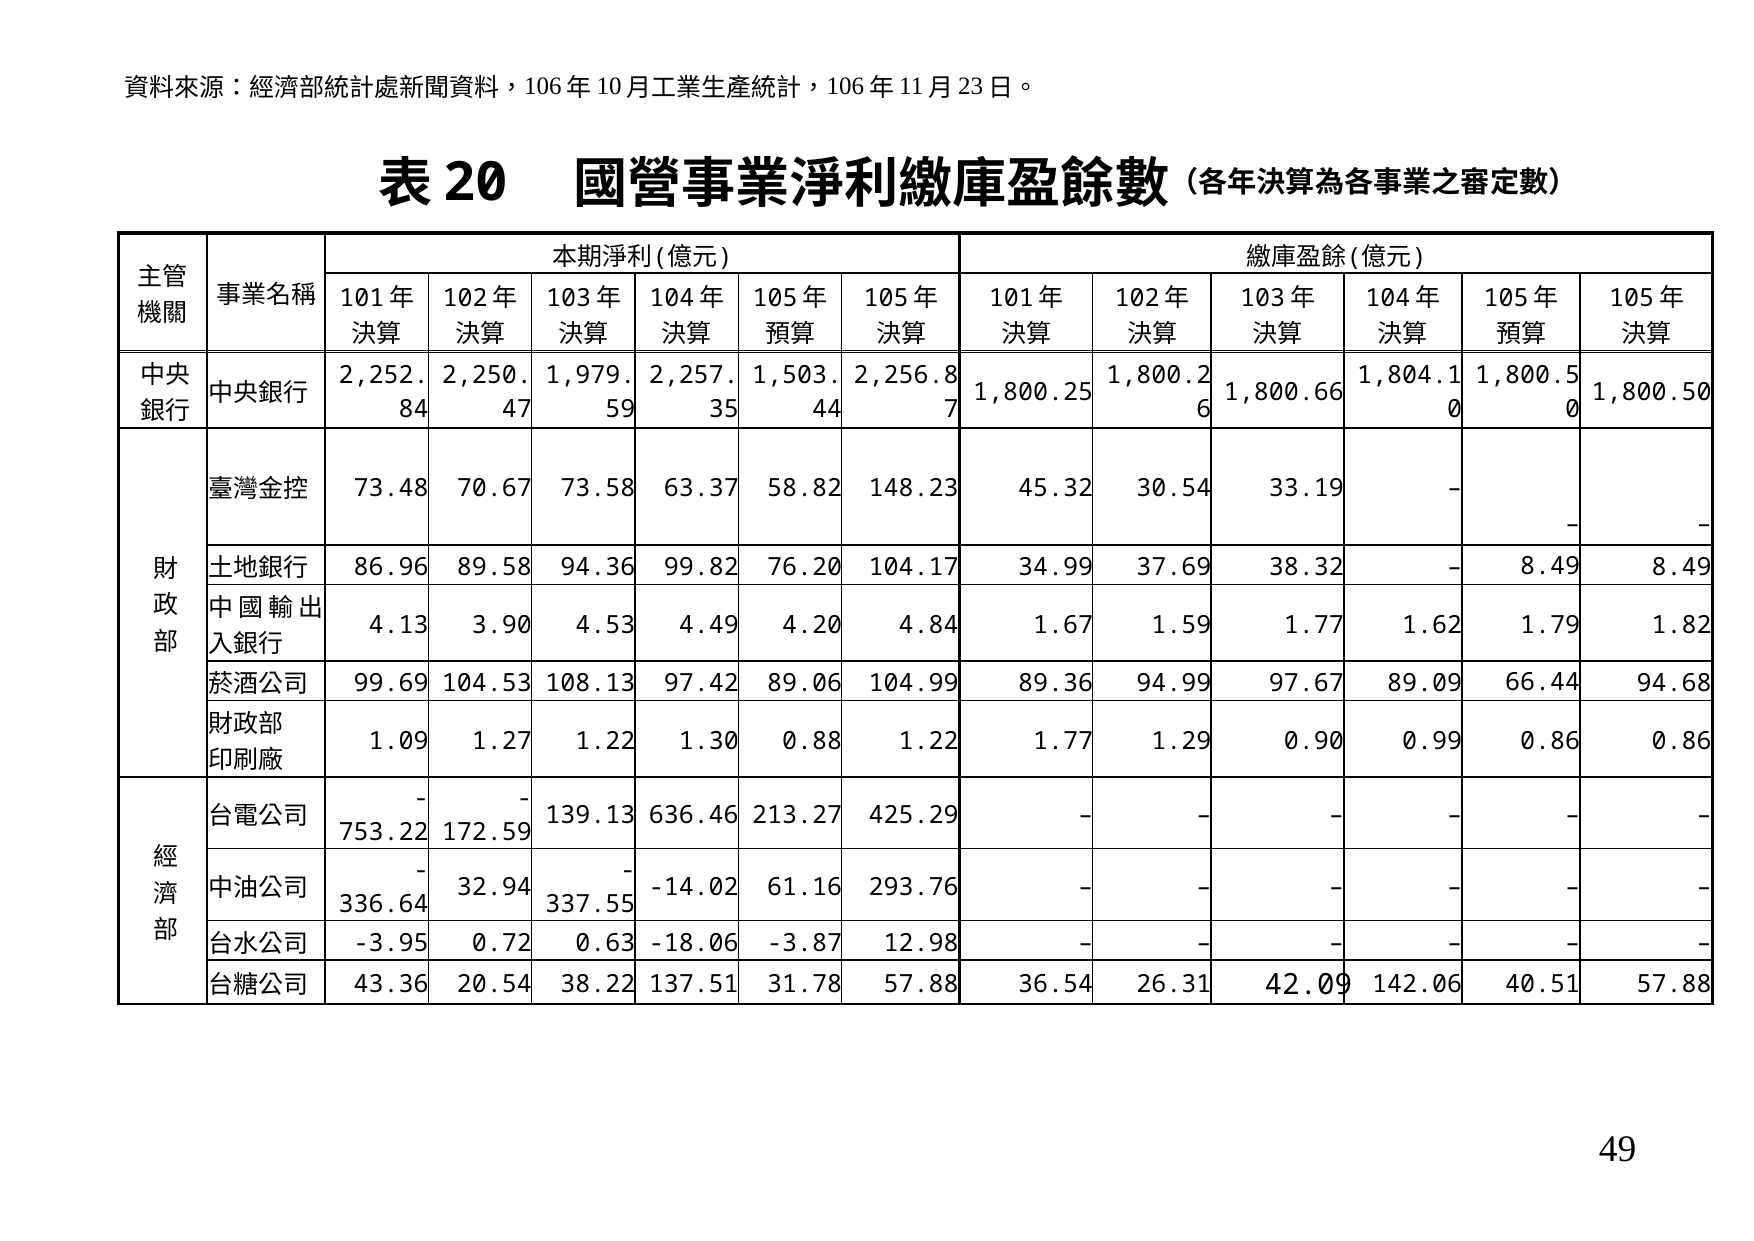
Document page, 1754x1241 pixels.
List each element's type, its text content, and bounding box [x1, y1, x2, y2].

table_cell 97.42 [636, 662, 738, 700]
table_header 本期淨利(億元) [326, 235, 958, 272]
table_cell 57.88 [1581, 961, 1711, 1003]
table_cell – [961, 921, 1092, 959]
table_cell 70.67 [429, 429, 531, 544]
table_cell 94.68 [1581, 662, 1711, 700]
table_cell 1.67 [961, 585, 1092, 660]
table_cell 1,979.59 [532, 353, 634, 427]
table_cell 中國輸出入銀行 [208, 585, 324, 660]
table_cell -337.55 [532, 849, 634, 919]
table_cell 94.36 [532, 546, 634, 584]
table_cell 32.94 [429, 849, 531, 919]
table_cell 中央 銀行 [120, 353, 206, 427]
table_cell 1.27 [429, 701, 531, 776]
table_cell 34.99 [961, 546, 1092, 584]
table_cell 58.82 [739, 429, 841, 544]
table_cell 89.58 [429, 546, 531, 584]
table_cell 36.54 [961, 961, 1092, 1003]
table_cell 76.20 [739, 546, 841, 584]
table_cell 台電公司 [208, 778, 324, 848]
table_cell 89.09 [1345, 662, 1461, 700]
table_cell 1.79 [1463, 585, 1579, 660]
table_cell – [1581, 429, 1711, 544]
table_cell 台糖公司 [208, 961, 324, 1003]
table_cell 425.29 [842, 778, 958, 848]
table_cell 57.88 [842, 961, 958, 1003]
table_cell 2,252.84 [326, 353, 428, 427]
table_cell 101年 決算 [326, 274, 428, 349]
table_cell – [1581, 849, 1711, 919]
table_cell 31.78 [739, 961, 841, 1003]
table_cell 30.54 [1093, 429, 1210, 544]
table_cell 38.22 [532, 961, 634, 1003]
table_cell 63.37 [636, 429, 738, 544]
table_cell 104年 決算 [636, 274, 738, 349]
table_cell 105年 決算 [842, 274, 958, 349]
table_cell – [1093, 849, 1210, 919]
table_cell 1,800.26 [1093, 353, 1210, 427]
table_header 事業名稱 [208, 235, 324, 349]
table_cell 1.77 [1212, 585, 1343, 660]
table_cell 12.98 [842, 921, 958, 959]
table_cell 103年 決算 [1212, 274, 1343, 349]
table_cell 148.23 [842, 429, 958, 544]
table_cell -172.59 [429, 778, 531, 848]
table_cell 104.53 [429, 662, 531, 700]
table_cell -336.64 [326, 849, 428, 919]
table_cell 104.17 [842, 546, 958, 584]
table_cell 33.19 [1212, 429, 1343, 544]
table_cell 43.36 [326, 961, 428, 1003]
table_cell 2,256.87 [842, 353, 958, 427]
table_cell 20.54 [429, 961, 531, 1003]
table_cell 中油公司 [208, 849, 324, 919]
table_cell 89.36 [961, 662, 1092, 700]
table_cell 40.51 [1463, 961, 1579, 1003]
table_cell – [1093, 778, 1210, 848]
table_cell – [1212, 849, 1343, 919]
table_cell 0.99 [1345, 701, 1461, 776]
table_cell 102年 決算 [429, 274, 531, 349]
table_cell 4.49 [636, 585, 738, 660]
table_cell 26.31 [1093, 961, 1210, 1003]
table_cell 636.46 [636, 778, 738, 848]
table_cell 1.22 [842, 701, 958, 776]
table_cell 1,800.50 [1463, 353, 1579, 427]
table_cell 8.49 [1581, 546, 1711, 584]
table_cell – [1581, 778, 1711, 848]
table_cell 142.06 [1345, 961, 1461, 1003]
table_cell 213.27 [739, 778, 841, 848]
table_cell 0.86 [1581, 701, 1711, 776]
table_cell 1.09 [326, 701, 428, 776]
table_cell – [1345, 546, 1461, 584]
table_cell – [1463, 778, 1579, 848]
table_cell 102年 決算 [1093, 274, 1210, 349]
table_cell 2,250.47 [429, 353, 531, 427]
table_header 主管 機關 [120, 235, 206, 349]
table_cell – [1345, 429, 1461, 544]
table_cell 105年 預算 [1463, 274, 1579, 349]
table_cell 105年 決算 [1581, 274, 1711, 349]
table_cell 財政部 印刷廠 [208, 701, 324, 776]
table_cell 45.32 [961, 429, 1092, 544]
table_cell 1.62 [1345, 585, 1461, 660]
table_cell 293.76 [842, 849, 958, 919]
table_cell 73.58 [532, 429, 634, 544]
table_cell – [1345, 778, 1461, 848]
table_cell 菸酒公司 [208, 662, 324, 700]
table_cell – [961, 849, 1092, 919]
table_cell 1.22 [532, 701, 634, 776]
table_cell 37.69 [1093, 546, 1210, 584]
table_cell 4.84 [842, 585, 958, 660]
table_cell -3.87 [739, 921, 841, 959]
table_cell 4.53 [532, 585, 634, 660]
table_cell 73.48 [326, 429, 428, 544]
table_cell – [961, 778, 1092, 848]
table_cell 土地銀行 [208, 546, 324, 584]
table_cell 104.99 [842, 662, 958, 700]
table_cell – [1463, 849, 1579, 919]
table_cell 139.13 [532, 778, 634, 848]
table_cell 99.69 [326, 662, 428, 700]
table_cell 1.29 [1093, 701, 1210, 776]
table_cell 86.96 [326, 546, 428, 584]
table_cell 1.77 [961, 701, 1092, 776]
table_cell 1.30 [636, 701, 738, 776]
table_cell 97.67 [1212, 662, 1343, 700]
table_cell 1,800.66 [1212, 353, 1343, 427]
table_cell 104年 決算 [1345, 274, 1461, 349]
table_cell 2,257.35 [636, 353, 738, 427]
table_cell 4.13 [326, 585, 428, 660]
table_cell 0.88 [739, 701, 841, 776]
table_cell 38.32 [1212, 546, 1343, 584]
table_cell 105年 預算 [739, 274, 841, 349]
table_cell 108.13 [532, 662, 634, 700]
table_cell 1,804.10 [1345, 353, 1461, 427]
table_cell 89.06 [739, 662, 841, 700]
table_cell -753.22 [326, 778, 428, 848]
table_cell 0.72 [429, 921, 531, 959]
table_header 繳庫盈餘(億元) [961, 235, 1711, 272]
table_cell 0.86 [1463, 701, 1579, 776]
table_cell 42.09 [1212, 961, 1343, 1003]
table_cell – [1345, 921, 1461, 959]
table_cell 4.20 [739, 585, 841, 660]
subtitle 表20 國營事業淨利繳庫盈餘數（各年決算為各事業之審定數） [118, 106, 1636, 231]
table_cell 8.49 [1463, 546, 1579, 584]
table_cell -3.95 [326, 921, 428, 959]
table_cell 台水公司 [208, 921, 324, 959]
table_cell -18.06 [636, 921, 738, 959]
table_cell 0.63 [532, 921, 634, 959]
table_cell 99.82 [636, 546, 738, 584]
table_cell 財 政 部 [120, 429, 206, 776]
table_cell – [1581, 921, 1711, 959]
table_cell 1.59 [1093, 585, 1210, 660]
table_cell 137.51 [636, 961, 738, 1003]
text 資料來源：經濟部統計處新聞資料，106年10月工業生產統計，106年11月23日。 [118, 44, 1636, 106]
table_cell 1,800.25 [961, 353, 1092, 427]
table_cell – [1212, 921, 1343, 959]
table_cell -14.02 [636, 849, 738, 919]
table_cell 經 濟 部 [120, 778, 206, 1003]
table_cell – [1212, 778, 1343, 848]
table_cell 66.44 [1463, 662, 1579, 700]
table_cell – [1345, 849, 1461, 919]
table_cell 臺灣金控 [208, 429, 324, 544]
table_cell 103年 決算 [532, 274, 634, 349]
table_cell – [1463, 429, 1579, 544]
table_cell 0.90 [1212, 701, 1343, 776]
table_cell 3.90 [429, 585, 531, 660]
table_cell 1,503.44 [739, 353, 841, 427]
table_cell – [1093, 921, 1210, 959]
table_cell 61.16 [739, 849, 841, 919]
table_cell 1,800.50 [1581, 353, 1711, 427]
table_cell 中央銀行 [208, 353, 324, 427]
table_cell 94.99 [1093, 662, 1210, 700]
table_cell 1.82 [1581, 585, 1711, 660]
table_cell 101年 決算 [961, 274, 1092, 349]
table_cell – [1463, 921, 1579, 959]
